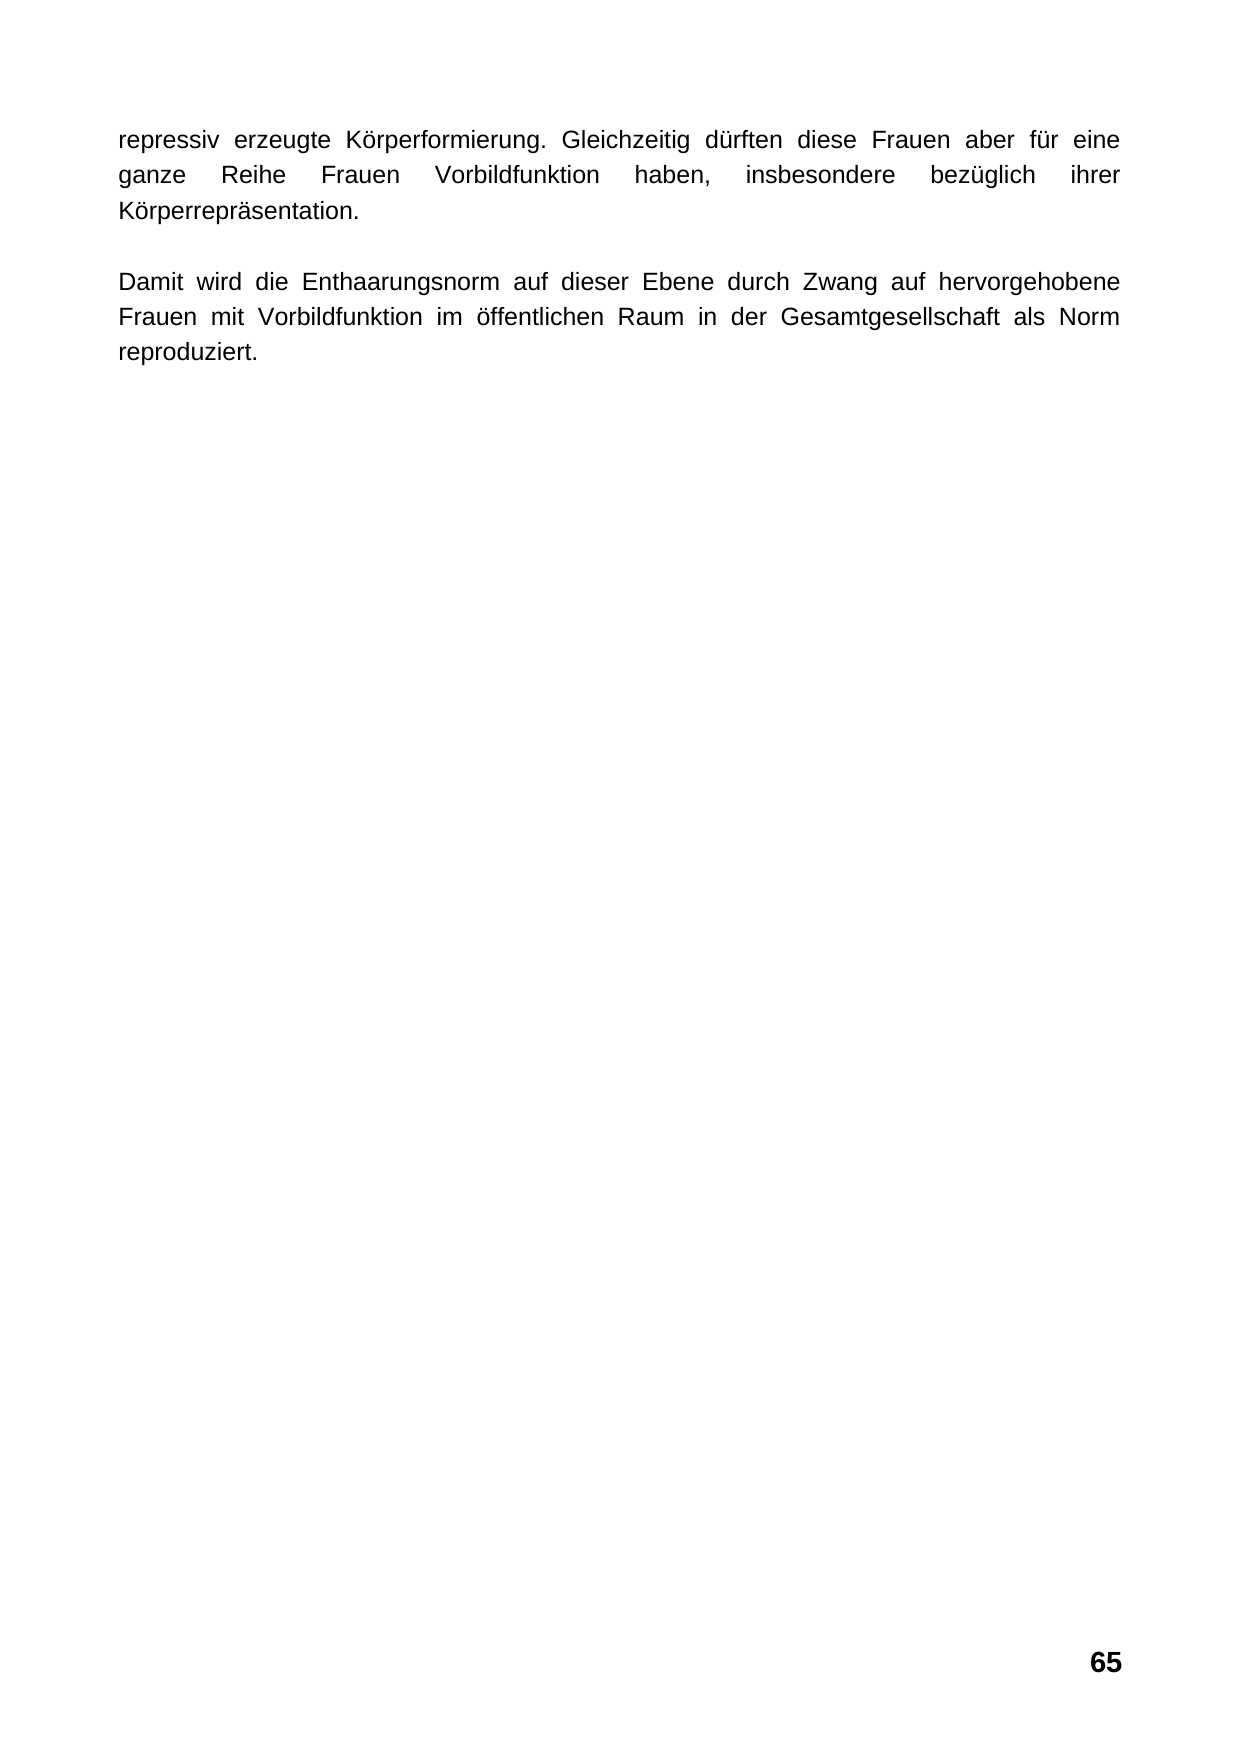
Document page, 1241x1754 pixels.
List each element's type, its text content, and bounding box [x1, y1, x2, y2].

text repressiv erzeugte Körperformierung. Gleichzeitig dürften diese Frauen aber für eine ganze Reihe Frauen Vorbildfunktion haben, insbesondere bezüglich ihrer Körperrepräsentation. [118, 118, 1122, 224]
text Damit wird die Enthaarungsnorm auf dieser Ebene durch Zwang auf hervorgehobene Frauen mit Vorbildfunktion im öffentlichen Raum in der Gesamtgesellschaft als Norm reproduziert. [118, 260, 1122, 366]
